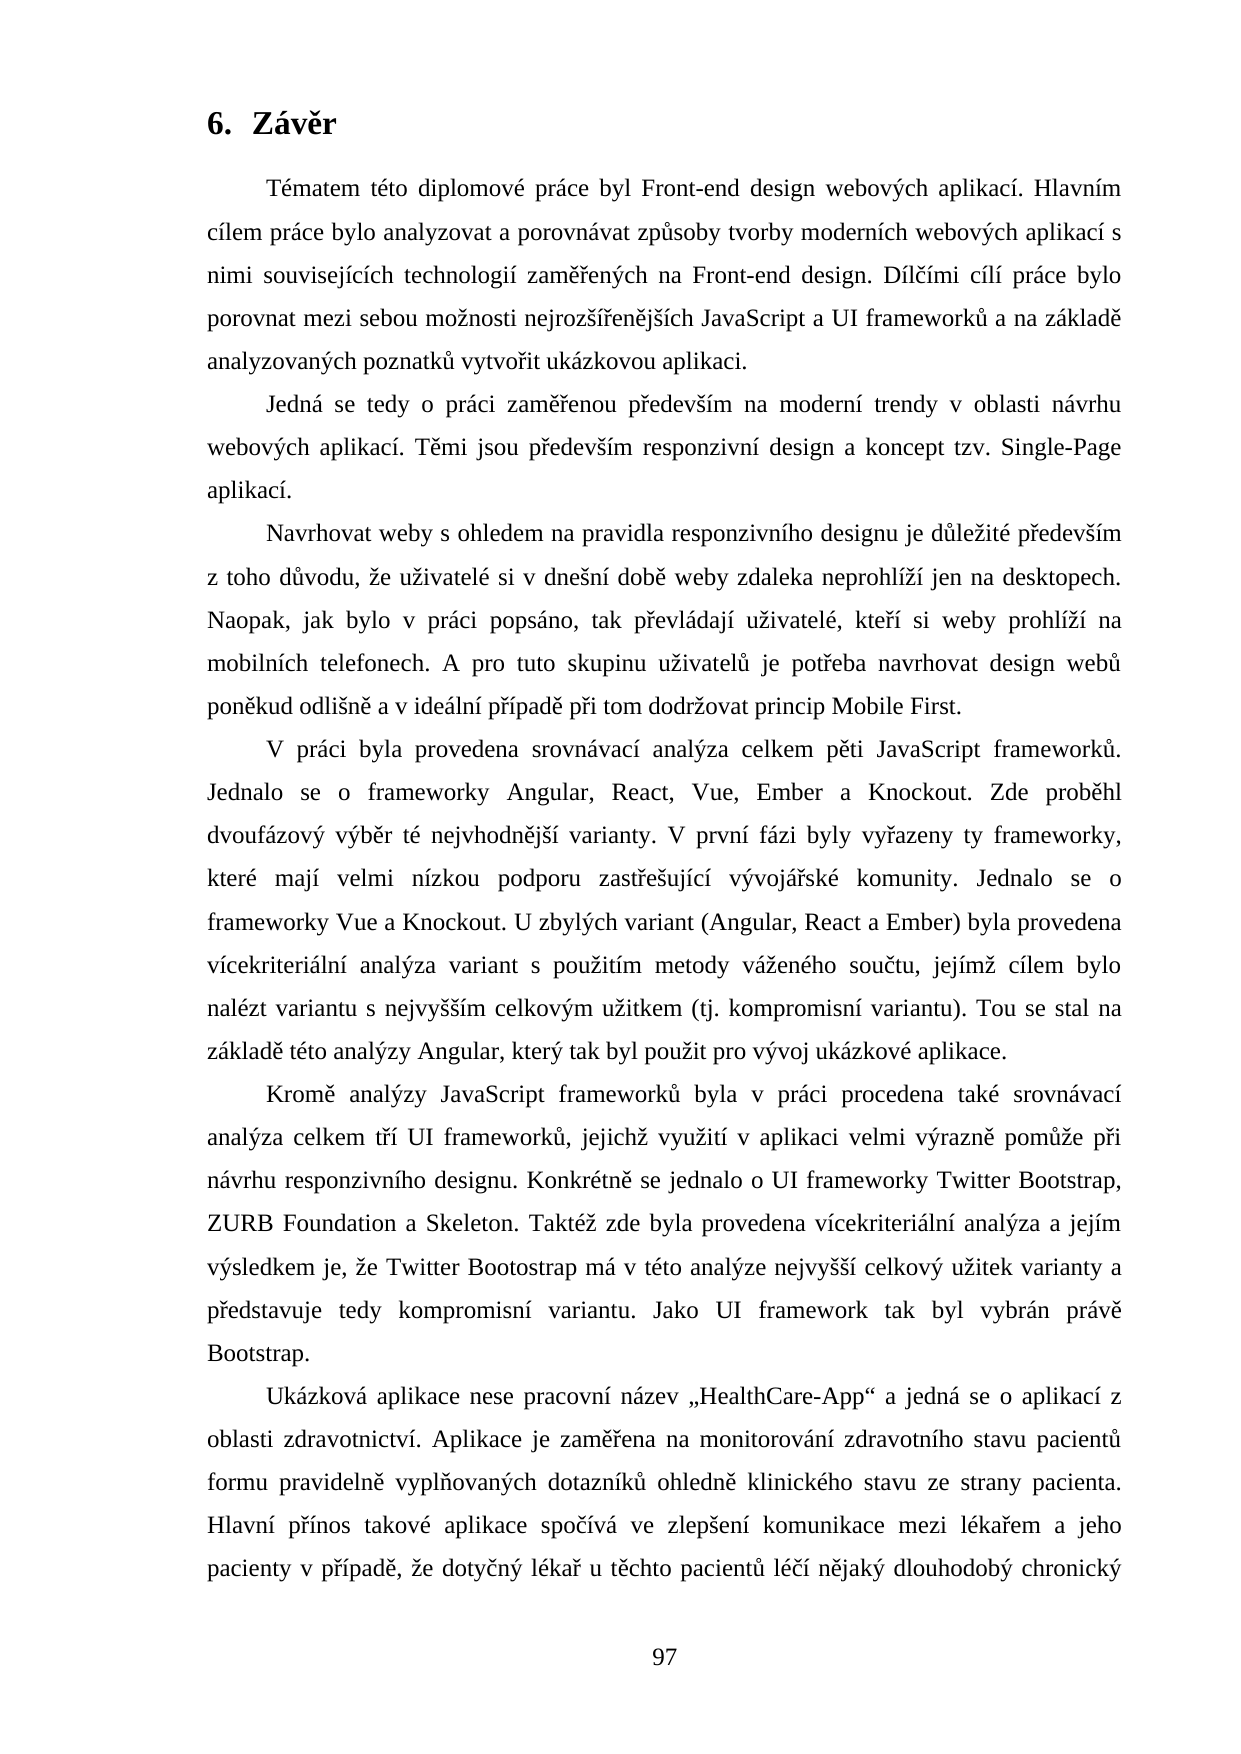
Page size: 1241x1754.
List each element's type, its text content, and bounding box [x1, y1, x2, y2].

text Kromě analýzy JavaScript frameworků byla v práci procedena také srovnávací analýza celkem tří UI frameworků, jejichž využití v aplikaci velmi výrazně pomůže při návrhu responzivního designu. Konkrétně se jednalo o UI frameworky Twitter Bootstrap, ZURB Foundation a Skeleton. Taktéž zde byla provedena vícekriteriální analýza a jejím výsledkem je, že Twitter Bootostrap má v této analýze nejvyšší celkový užitek varianty a představuje tedy kompromisní variantu. Jako UI framework tak byl vybrán právě Bootstrap. [207, 1079, 1122, 1367]
text Tématem této diplomové práce byl Front-end design webových aplikací. Hlavním cílem práce bylo analyzovat a porovnávat způsoby tvorby moderních webových aplikací s nimi souvisejících technologií zaměřených na Front-end design. Dílčími cílí práce bylo porovnat mezi sebou možnosti nejrozšířenějších JavaScript a UI frameworků a na základě analyzovaných poznatků vytvořit ukázkovou aplikaci. [207, 173, 1122, 375]
text V práci byla provedena srovnávací analýza celkem pěti JavaScript frameworků. Jednalo se o frameworky Angular, React, Vue, Ember a Knockout. Zde proběhl dvoufázový výběr té nejvhodnější varianty. V první fázi byly vyřazeny ty frameworky, které mají velmi nízkou podporu zastřešující vývojářské komunity. Jednalo se o frameworky Vue a Knockout. U zbylých variant (Angular, React a Ember) byla provedena vícekriteriální analýza variant s použitím metody váženého součtu, jejímž cílem bylo nalézt variantu s nejvyšším celkovým užitkem (tj. kompromisní variantu). Tou se stal na základě této analýzy Angular, který tak byl použit pro vývoj ukázkové aplikace. [207, 734, 1122, 1065]
subtitle Závěr [207, 103, 1122, 142]
text Navrhovat weby s ohledem na pravidla responzivního designu je důležité především z toho důvodu, že uživatelé si v dnešní době weby zdaleka neprohlíží jen na desktopech. Naopak, jak bylo v práci popsáno, tak převládají uživatelé, kteří si weby prohlíží na mobilních telefonech. A pro tuto skupinu uživatelů je potřeba navrhovat design webů poněkud odlišně a v ideální případě při tom dodržovat princip Mobile First. [207, 518, 1122, 720]
text Jedná se tedy o práci zaměřenou především na moderní trendy v oblasti návrhu webových aplikací. Těmi jsou především responzivní design a koncept tzv. Single-Page aplikací. [207, 389, 1122, 504]
text Ukázková aplikace nese pracovní název „HealthCare-App“ a jedná se o aplikací z oblasti zdravotnictví. Aplikace je zaměřena na monitorování zdravotního stavu pacientů formu pravidelně vyplňovaných dotazníků ohledně klinického stavu ze strany pacienta. Hlavní přínos takové aplikace spočívá ve zlepšení komunikace mezi lékařem a jeho pacienty v případě, že dotyčný lékař u těchto pacientů léčí nějaký dlouhodobý chronický [207, 1381, 1122, 1582]
